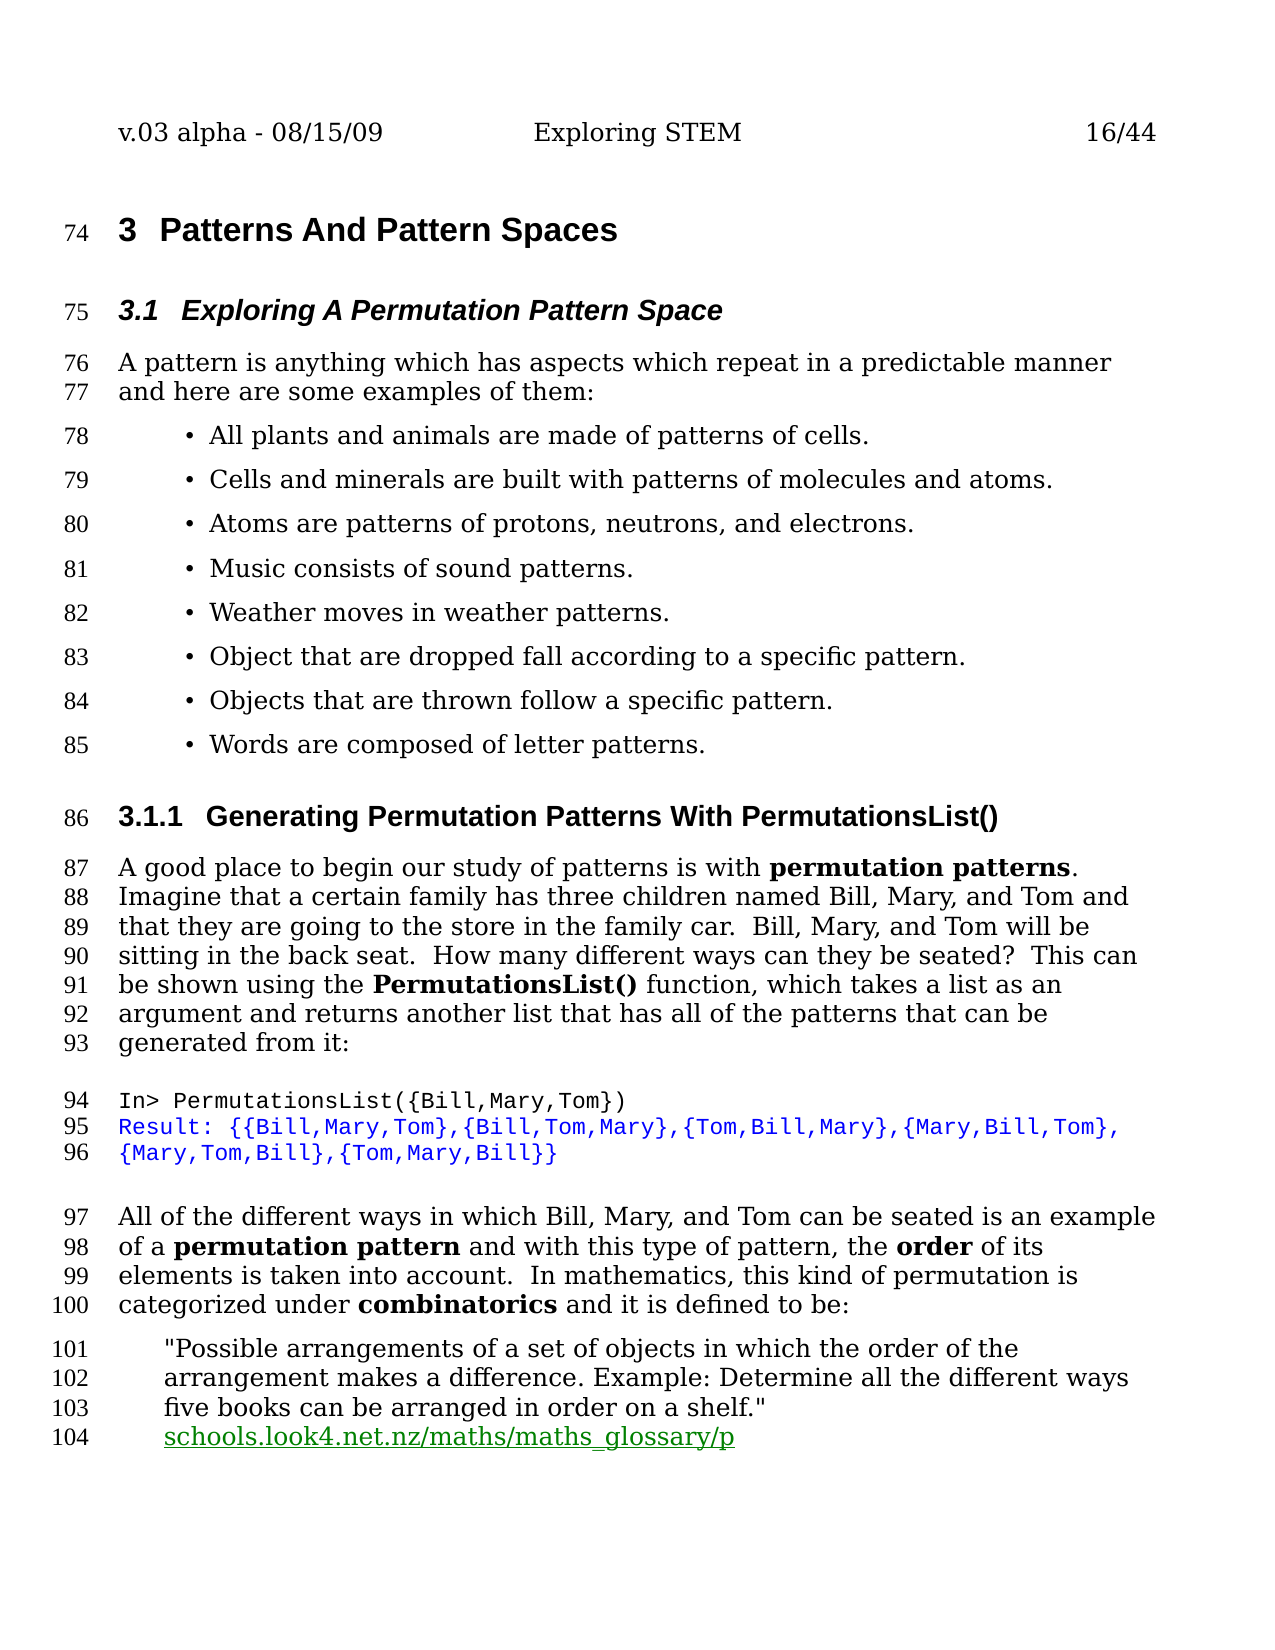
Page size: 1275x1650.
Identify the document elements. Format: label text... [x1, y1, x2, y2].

list Weather moves in weather patterns. [185, 598, 1157, 627]
list Atoms are patterns of protons, neutrons, and electrons. [185, 509, 1157, 539]
text All of the different ways in which Bill, Mary, and Tom can be seated is an example of a permutation pattern and with this type of pattern, the order of its elements is taken into account. In mathematics, this kind of permutation is categorized under combinatorics and it is defined to be: [118, 1202, 1157, 1319]
text "Possible arrangements of a set of objects in which the order of the arrangement makes a difference. Example: Determine all the different ways five books can be arranged in order on a shelf." schools.look4.net.nz/maths/maths_glossary/p [163, 1334, 1157, 1451]
list Words are composed of letter patterns. [185, 730, 1157, 759]
list Cells and minerals are built with patterns of molecules and atoms. [185, 465, 1157, 494]
list Music consists of sound patterns. [185, 554, 1157, 583]
list Object that are dropped fall according to a specific pattern. [185, 642, 1157, 671]
subtitle Generating Permutation Patterns With PermutationsList() [118, 799, 1157, 832]
text A good place to begin our study of patterns is with permutation patterns. Imagine that a certain family has three children named Bill, Mary, and Tom and that they are going to the store in the family car. Bill, Mary, and Tom will be sitting in the back seat. How many different ways can they be seated? This can be shown using the PermutationsList() function, which takes a list as an argument and returns another list that has all of the patterns that can be generated from it: [118, 853, 1157, 1058]
text In> PermutationsList({Bill,Mary,Tom}) [118, 1090, 1157, 1116]
subtitle Patterns And Pattern Spaces [118, 210, 1157, 248]
subtitle Exploring A Permutation Pattern Space [118, 293, 1157, 327]
list All plants and animals are made of patterns of cells. [185, 421, 1157, 450]
text A pattern is anything which has aspects which repeat in a predictable manner and here are some examples of them: [118, 348, 1157, 406]
text Result: {{Bill,Mary,Tom},{Bill,Tom,Mary},{Tom,Bill,Mary},{Mary,Bill,Tom},{Mary,Tom,Bill},{Tom,Mary,Bill}} [118, 1116, 1157, 1167]
list Objects that are thrown follow a specific pattern. [185, 686, 1157, 715]
